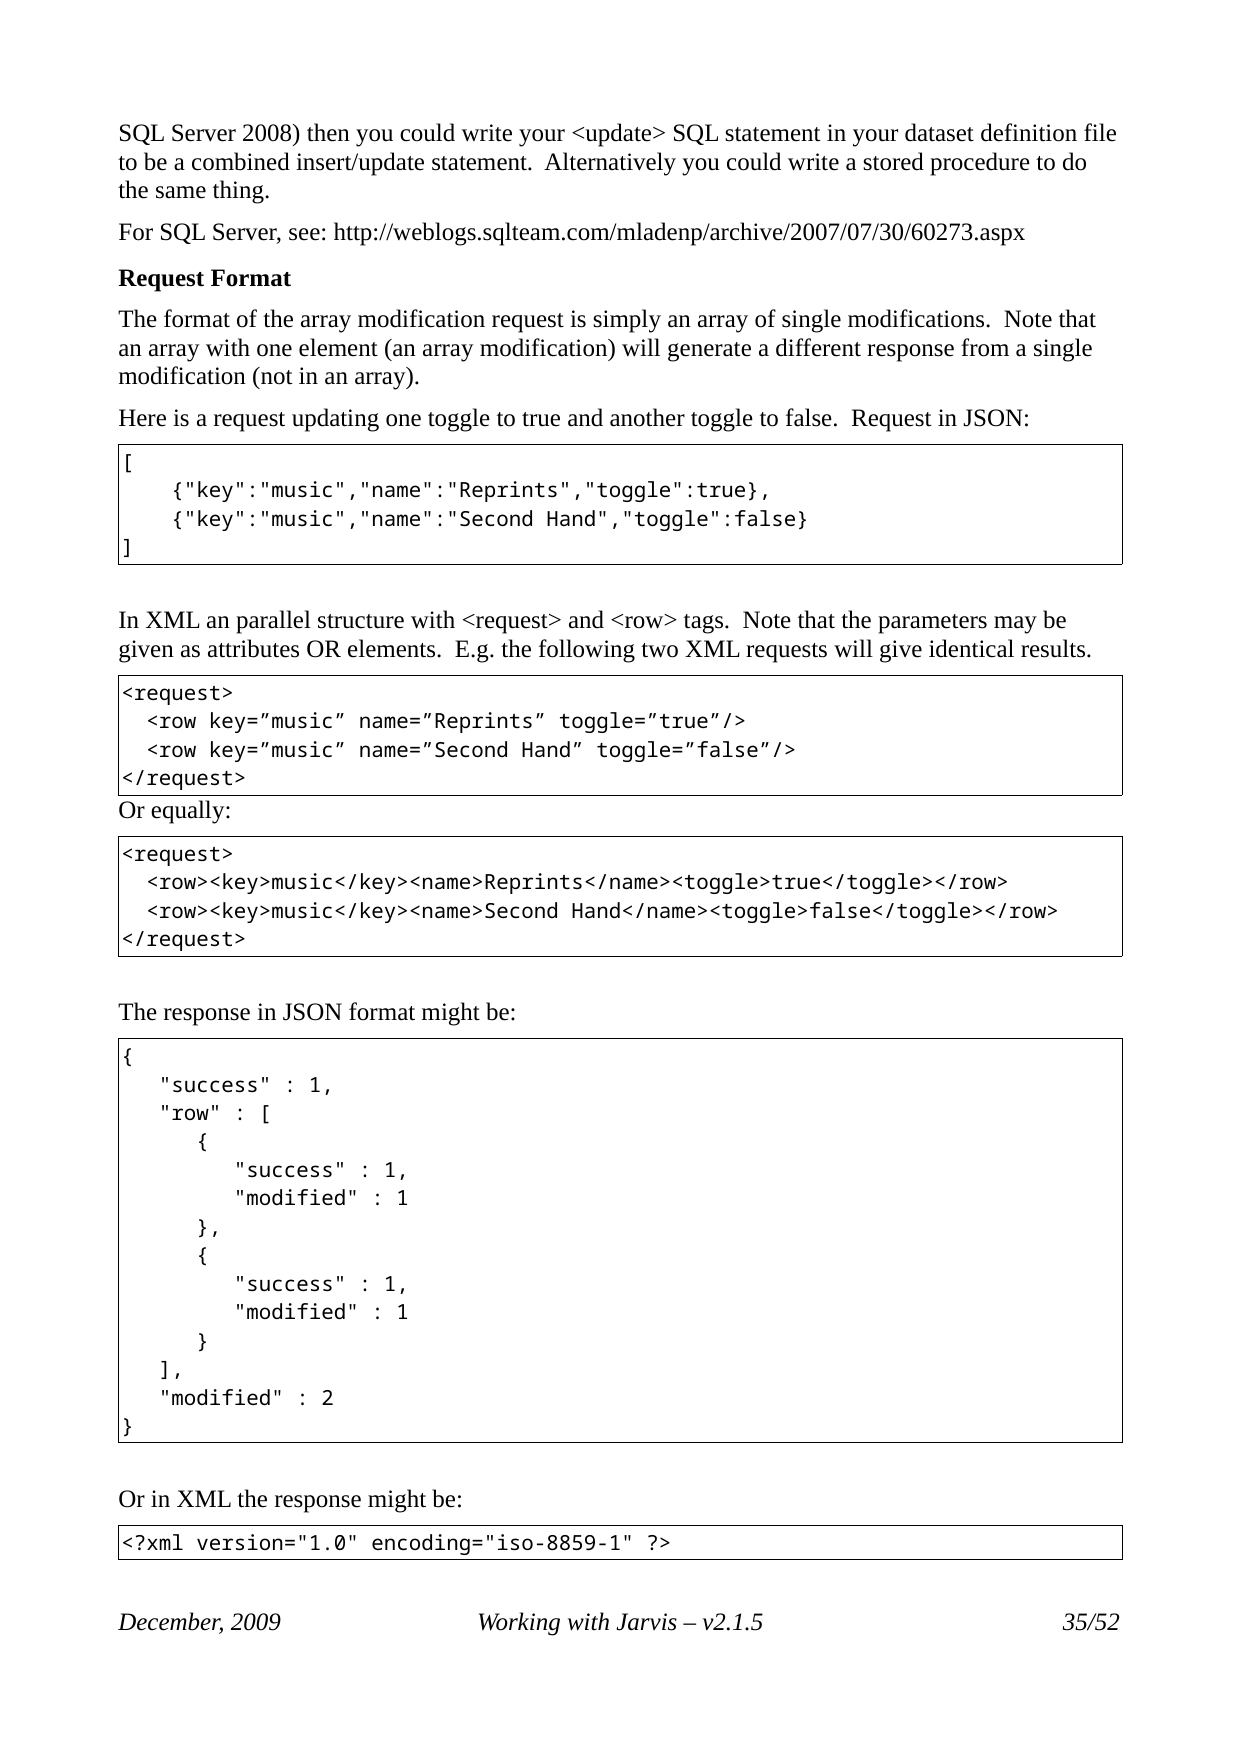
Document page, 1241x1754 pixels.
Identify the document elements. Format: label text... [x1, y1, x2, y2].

text { [119, 1124, 1122, 1152]
text <row key=”music” name=”Second Hand” toggle=”false”/> [119, 732, 1122, 760]
text <row><key>music</key><name>Second Hand</name><toggle>false</toggle></row> [119, 893, 1122, 921]
text "modified" : 1 [119, 1294, 1122, 1323]
text The response in JSON format might be: [118, 997, 1122, 1026]
text SQL Server 2008) then you could write your <update> SQL statement in your dataset definition file to be a combined insert/update statement. Alternatively you could write a stored procedure to do the same thing. [118, 118, 1122, 204]
text {"key":"music","name":"Second Hand","toggle":false} [119, 501, 1122, 529]
text { [119, 1237, 1122, 1266]
text { [119, 1039, 1122, 1067]
text [ [119, 445, 1122, 472]
text ] [119, 529, 1122, 564]
text } [119, 1408, 1122, 1442]
text "modified" : 1 [119, 1181, 1122, 1209]
text <row key=”music” name=”Reprints” toggle=”true”/> [119, 703, 1122, 732]
text The format of the array modification request is simply an array of single modifications. Note that an array with one element (an array modification) will generate a different response from a single modification (not in an array). [118, 304, 1122, 390]
text }, [119, 1209, 1122, 1237]
text <?xml version="1.0" encoding="iso-8859-1" ?> [119, 1526, 1122, 1559]
text </request> [119, 921, 1122, 956]
text {"key":"music","name":"Reprints","toggle":true}, [119, 472, 1122, 501]
text ], [119, 1351, 1122, 1379]
text Or equally: [118, 796, 1122, 823]
text <request> [119, 676, 1122, 703]
text "row" : [ [119, 1095, 1122, 1124]
text In XML an parallel structure with <request> and <row> tags. Note that the parameters may be given as attributes OR elements. E.g. the following two XML requests will give identical results. [118, 605, 1122, 662]
text "success" : 1, [119, 1067, 1122, 1095]
text } [119, 1323, 1122, 1351]
text Or in XML the response might be: [118, 1484, 1122, 1512]
text "success" : 1, [119, 1152, 1122, 1181]
text <row><key>music</key><name>Reprints</name><toggle>true</toggle></row> [119, 864, 1122, 893]
text "success" : 1, [119, 1266, 1122, 1294]
subtitle Request Format [118, 263, 1122, 292]
text "modified" : 2 [119, 1379, 1122, 1408]
text <request> [119, 837, 1122, 864]
text Here is a request updating one toggle to true and another toggle to false. Request in JSON: [118, 403, 1122, 431]
text </request> [119, 760, 1122, 795]
text For SQL Server, see: http://weblogs.sqlteam.com/mladenp/archive/2007/07/30/60273.aspx [118, 217, 1122, 246]
